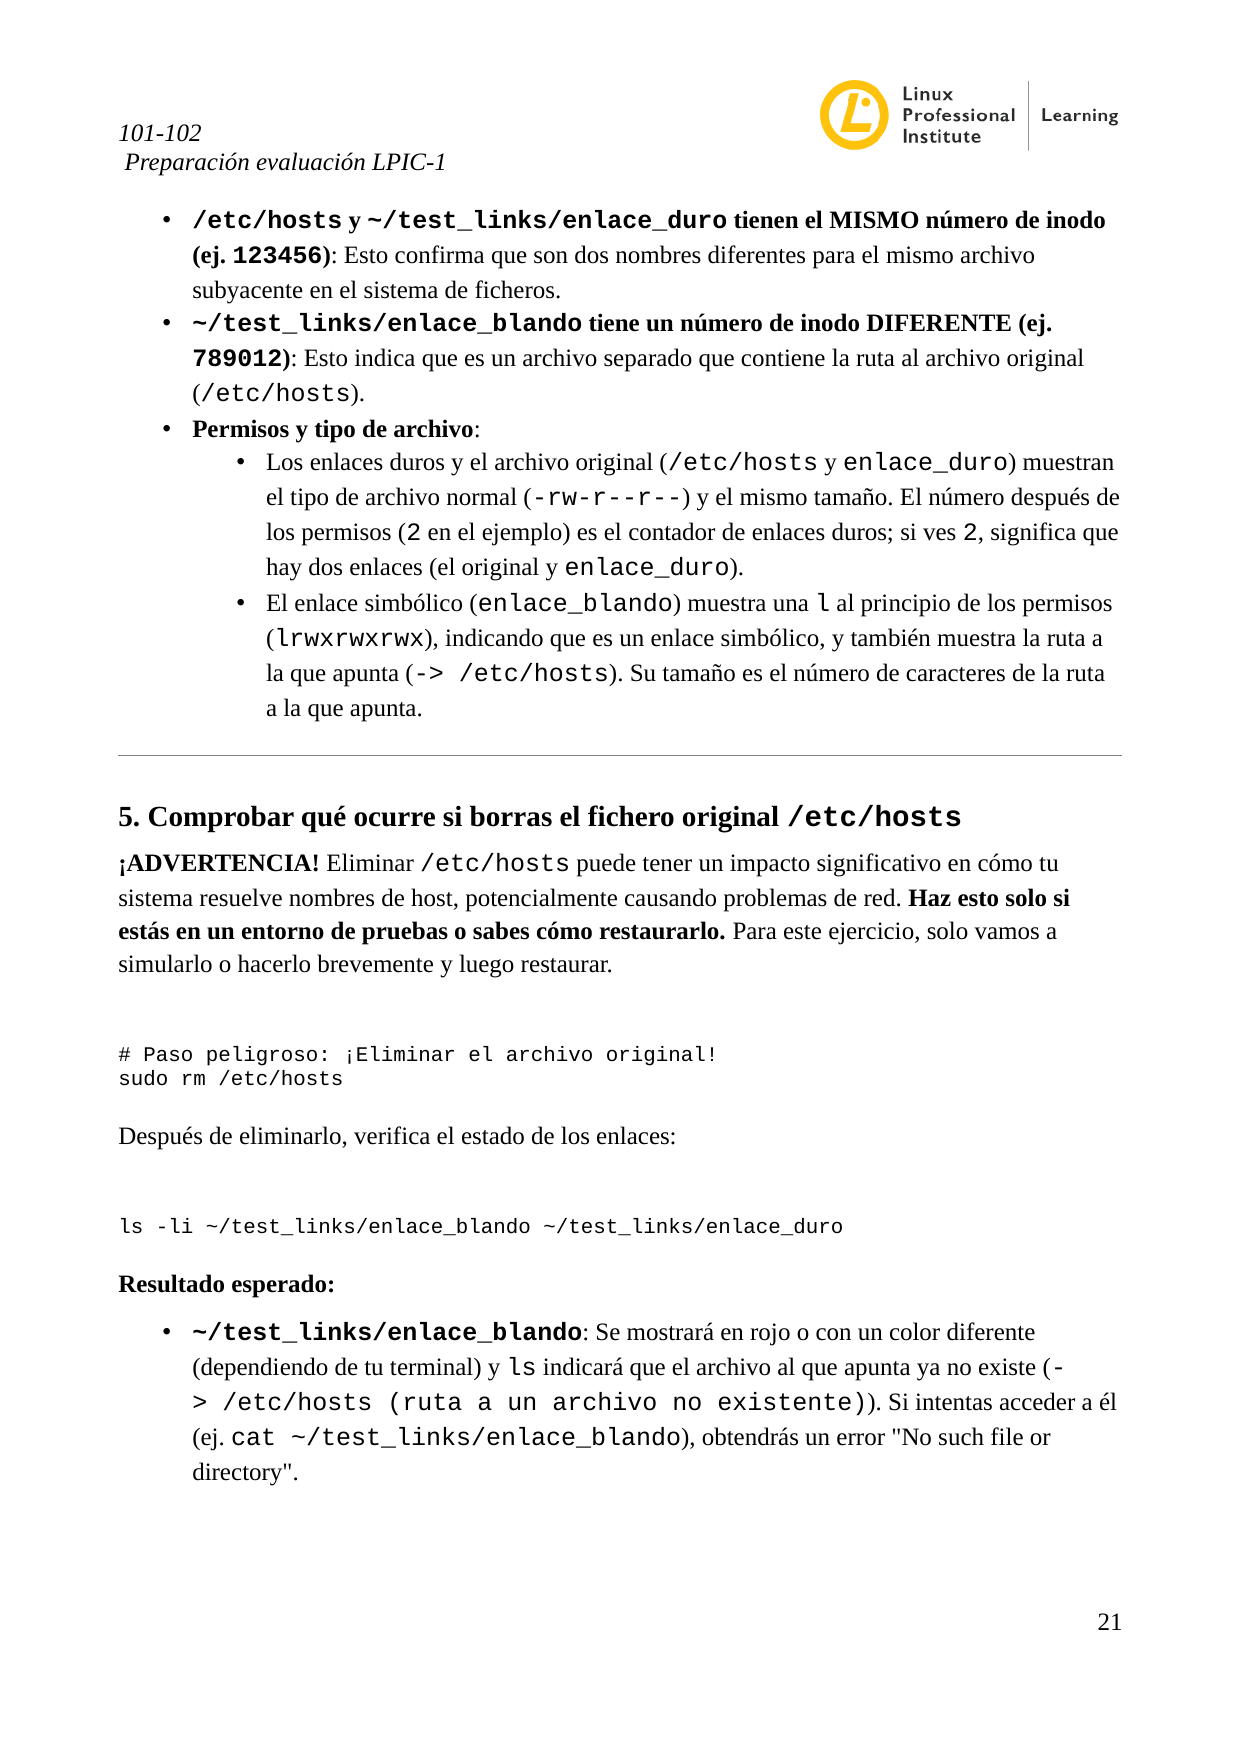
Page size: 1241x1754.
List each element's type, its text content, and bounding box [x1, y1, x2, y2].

list Permisos y tipo de archivo: [162, 414, 1122, 443]
list Los enlaces duros y el archivo original (/etc/hosts y enlace_duro) muestran el tipo de archivo normal (-rw-r--r--) y el mismo tamaño. El número después de los permisos (2 en el ejemplo) es el contador de enlaces duros; si ves 2, significa que hay dos enlaces (el original y enlace_duro). [236, 447, 1122, 583]
text Resultado esperado: [118, 1269, 1122, 1298]
text ¡ADVERTENCIA! Eliminar /etc/hosts puede tener un impacto significativo en cómo tu sistema resuelve nombres de host, potencialmente causando problemas de red. Haz esto solo si estás en un entorno de pruebas o sabes cómo restaurarlo. Para este ejercicio, solo vamos a simularlo o hacerlo brevemente y luego restaurar. [118, 848, 1122, 978]
text ls -li ~/test_links/enlace_blando ~/test_links/enlace_duro [118, 1216, 1122, 1240]
list /etc/hosts y ~/test_links/enlace_duro tienen el MISMO número de inodo (ej. 123456): Esto confirma que son dos nombres diferentes para el mismo archivo subyacente en el sistema de ficheros. [162, 205, 1122, 304]
subtitle 5. Comprobar qué ocurre si borras el fichero original /etc/hosts [118, 799, 1122, 836]
text Después de eliminarlo, verifica el estado de los enlaces: [118, 1121, 1122, 1150]
text # Paso peligroso: ¡Eliminar el archivo original! [118, 1044, 1122, 1068]
text sudo rm /etc/hosts [118, 1068, 1122, 1092]
list El enlace simbólico (enlace_blando) muestra una l al principio de los permisos (lrwxrwxrwx), indicando que es un enlace simbólico, y también muestra la ruta a la que apunta (-> /etc/hosts). Su tamaño es el número de caracteres de la ruta a la que apunta. [236, 588, 1122, 722]
list ~/test_links/enlace_blando tiene un número de inodo DIFERENTE (ej. 789012): Esto indica que es un archivo separado que contiene la ruta al archivo original (/etc/hosts). [162, 308, 1122, 409]
list ~/test_links/enlace_blando: Se mostrará en rojo o con un color diferente (dependiendo de tu terminal) y ls indicará que el archivo al que apunta ya no existe (-> /etc/hosts (ruta a un archivo no existente)). Si intentas acceder a él (ej. cat ~/test_links/enlace_blando), obtendrás un error "No such file or directory". [162, 1317, 1122, 1486]
picture [819, 79, 1119, 151]
